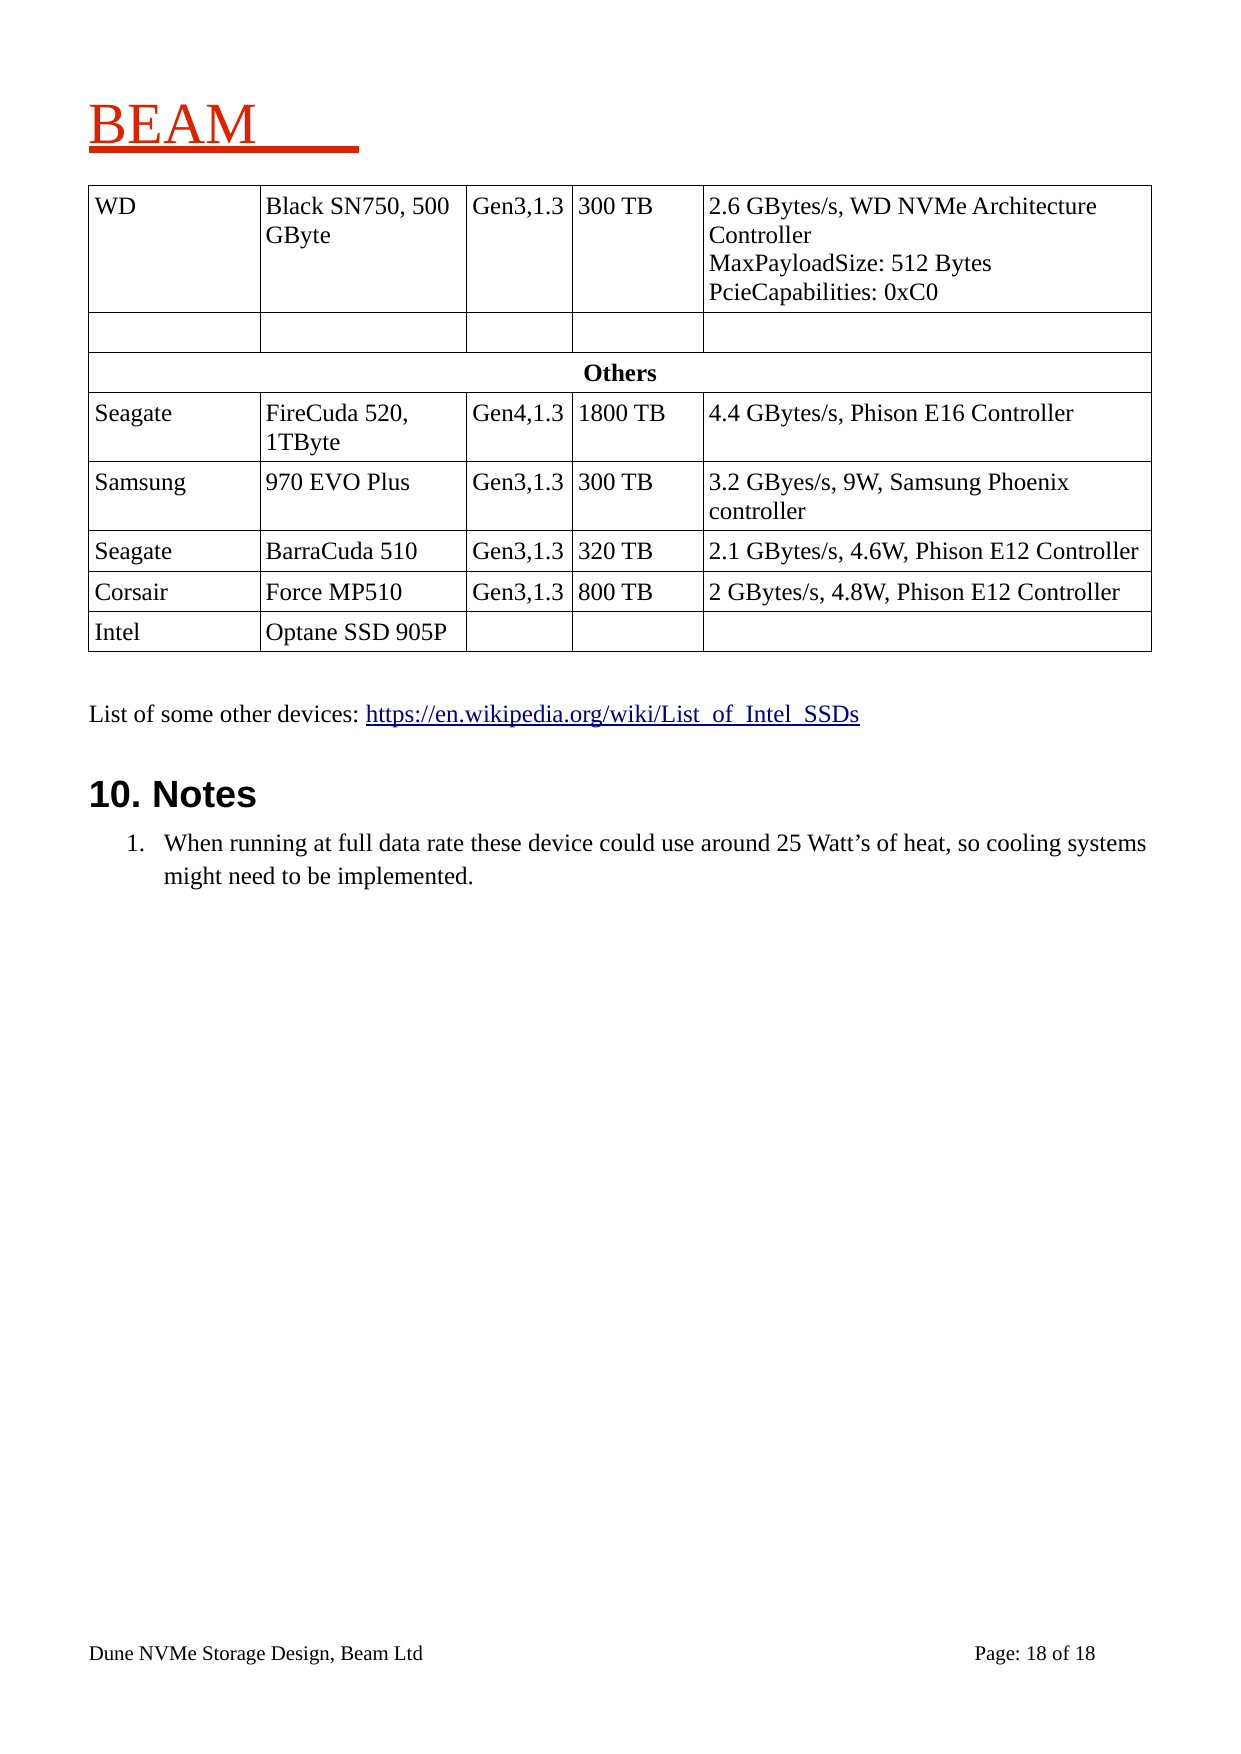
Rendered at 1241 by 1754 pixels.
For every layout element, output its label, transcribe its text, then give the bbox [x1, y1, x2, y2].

table_cell [573, 313, 703, 352]
table_cell Gen4,1.3 [467, 393, 572, 461]
table_cell Seagate [89, 531, 260, 571]
table_cell [467, 612, 572, 651]
table_cell 800 TB [573, 572, 703, 611]
text List of some other devices: https://en.wikipedia.org/wiki/List_of_Intel_SSDs [88, 699, 1152, 728]
table_cell 1800 TB [573, 393, 703, 461]
table_cell 970 EVO Plus [261, 462, 466, 530]
table_cell [261, 313, 466, 352]
table_cell [89, 313, 260, 352]
table_cell 2.6 GBytes/s, WD NVMe Architecture Controller MaxPayloadSize: 512 Bytes PcieCapabilities: 0xC0 [704, 186, 1151, 312]
table_cell 2.1 GBytes/s, 4.6W, Phison E12 Controller [704, 531, 1151, 571]
table_cell Others [89, 353, 1151, 392]
table_cell [704, 313, 1151, 352]
table_cell Optane SSD 905P [261, 612, 466, 651]
subtitle Notes [88, 772, 1152, 815]
table_cell Seagate [89, 393, 260, 461]
table_cell Gen3,1.3 [467, 531, 572, 571]
table_cell [704, 612, 1151, 651]
table_cell 3.2 GByes/s, 9W, Samsung Phoenix controller [704, 462, 1151, 530]
table_cell Samsung [89, 462, 260, 530]
table_cell 300 TB [573, 462, 703, 530]
table_cell Gen3,1.3 [467, 186, 572, 312]
table_cell [573, 612, 703, 651]
table_cell BarraCuda 510 [261, 531, 466, 571]
table_cell [467, 313, 572, 352]
table_cell Black SN750, 500 GByte [261, 186, 466, 312]
table_cell Corsair [89, 572, 260, 611]
table_cell Gen3,1.3 [467, 462, 572, 530]
table_cell 2 GBytes/s, 4.8W, Phison E12 Controller [704, 572, 1151, 611]
list When running at full data rate these device could use around 25 Watt’s of heat, so cooling systems might need to be implemented. [126, 828, 1152, 889]
table_cell 4.4 GBytes/s, Phison E16 Controller [704, 393, 1151, 461]
table_cell Force MP510 [261, 572, 466, 611]
table_cell Intel [89, 612, 260, 651]
table_cell WD [89, 186, 260, 312]
table_cell 300 TB [573, 186, 703, 312]
table_cell 320 TB [573, 531, 703, 571]
table_cell Gen3,1.3 [467, 572, 572, 611]
table_cell FireCuda 520, 1TByte [261, 393, 466, 461]
